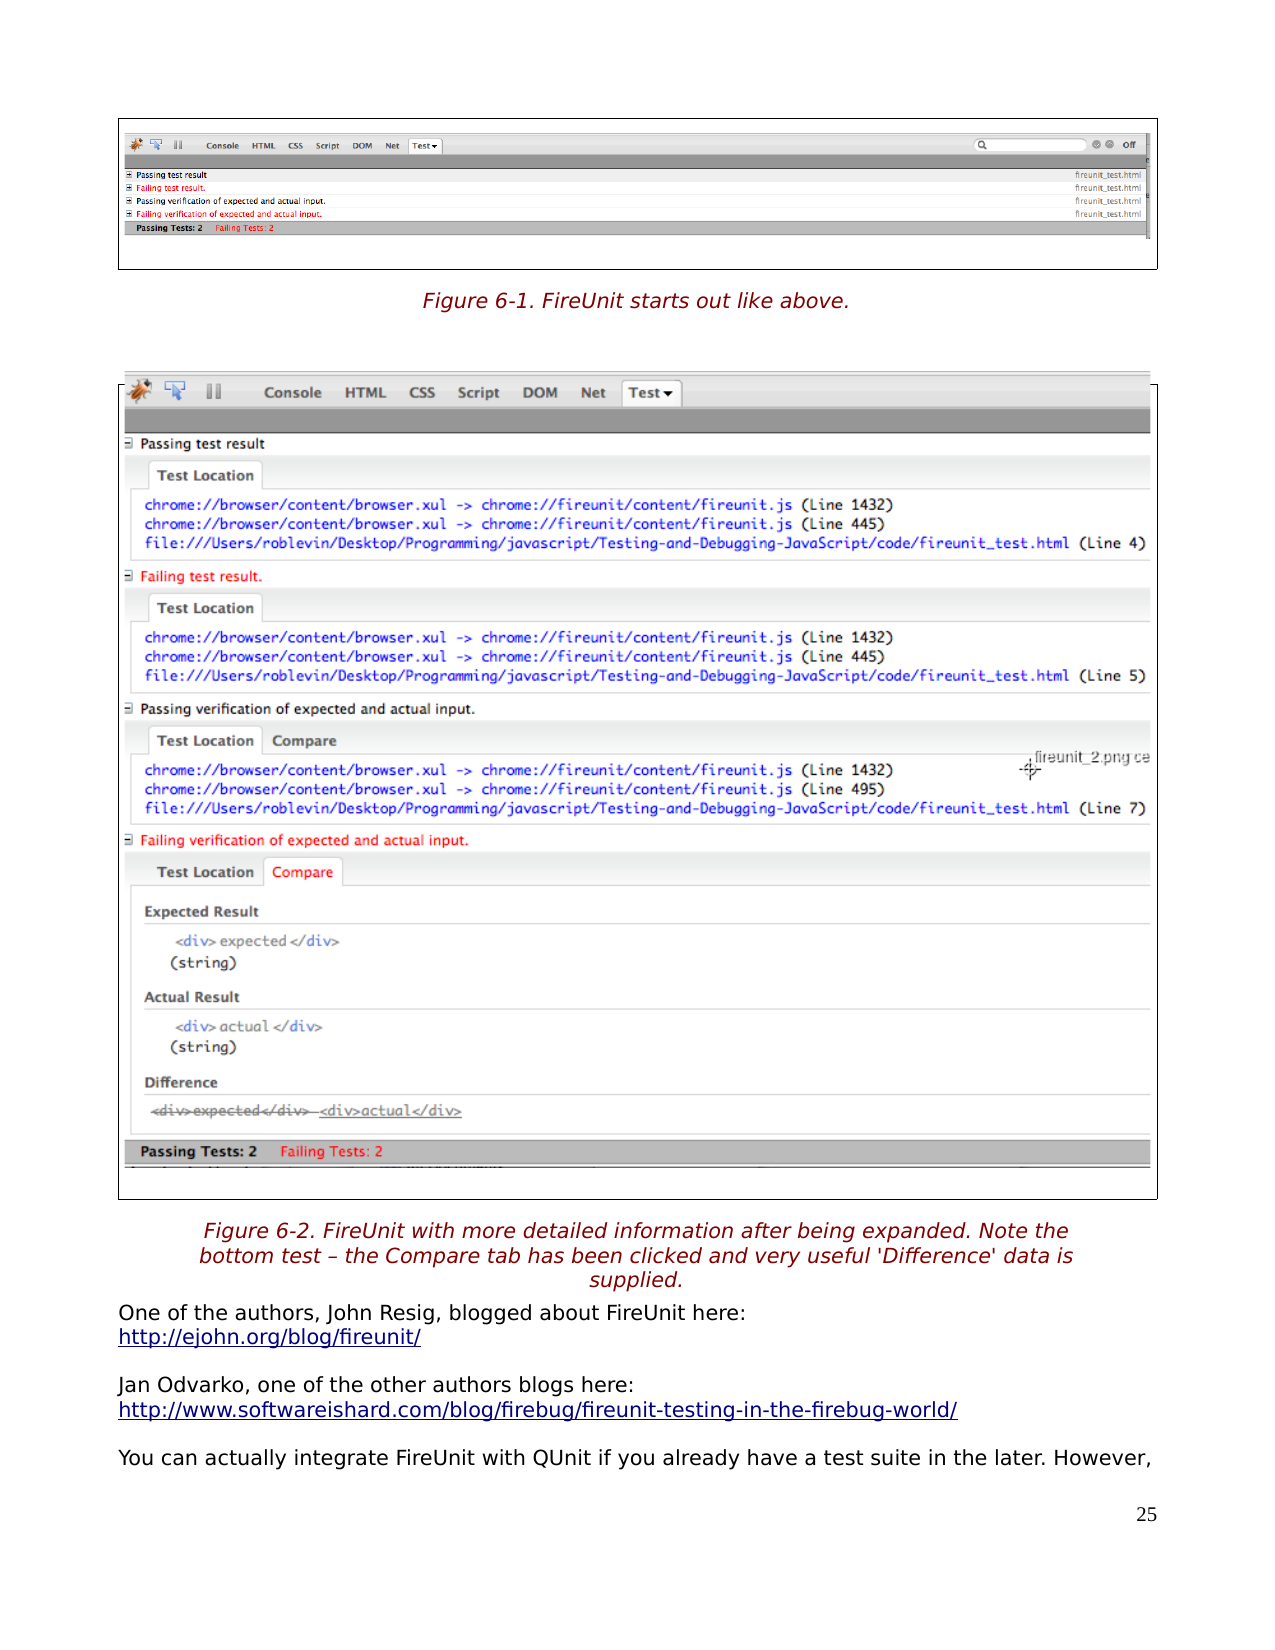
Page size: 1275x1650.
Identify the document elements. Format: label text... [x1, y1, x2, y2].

title Figure 6-2. FireUnit with more detailed information after being expanded. Note the bottom test – the Compare tab has been clicked and very useful 'Difference' data is supplied. [193, 1219, 1082, 1292]
picture [124, 133, 1151, 239]
text Jan Odvarko, one of the other authors blogs here: [118, 1373, 1157, 1398]
text http://www.softwareishard.com/blog/firebug/fireunit-testing-in-the-firebug-world/ [118, 1398, 1157, 1422]
text One of the authors, John Resig, blogged about FireUnit here: [118, 1301, 1157, 1325]
picture [124, 371, 1151, 1168]
title Figure 6-1. FireUnit starts out like above. [193, 289, 1082, 314]
text http://ejohn.org/blog/fireunit/ [118, 1325, 1157, 1349]
text You can actually integrate FireUnit with QUnit if you already have a test suite in the later. However, [118, 1446, 1157, 1471]
